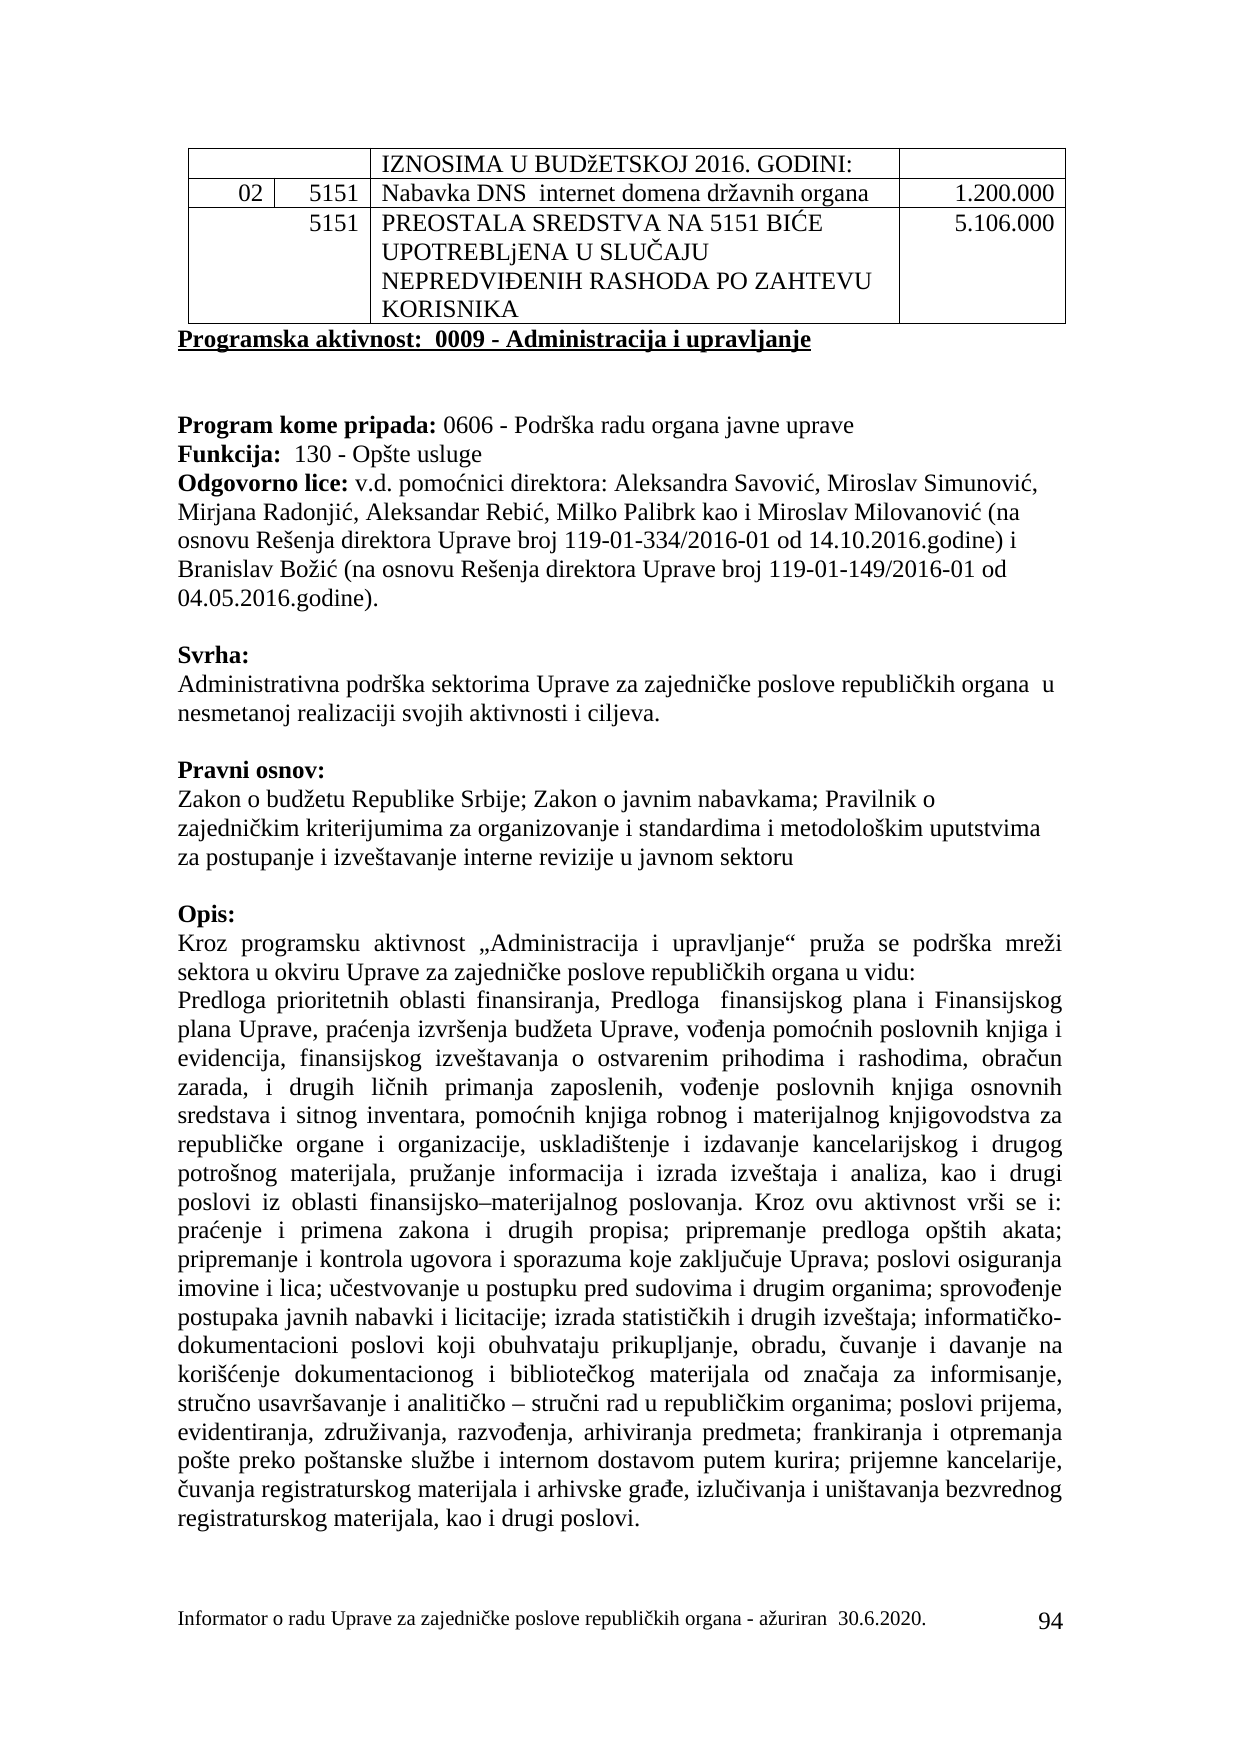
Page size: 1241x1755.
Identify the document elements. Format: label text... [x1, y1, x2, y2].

table_cell 5.106.000 [900, 208, 1065, 323]
table_cell 5151 [275, 179, 370, 207]
text Opis: Kroz programsku aktivnost „Administracija i upravlјanje“ pruža se podrška mreži sektora u okviru Uprave za zajedničke poslove republičkih organa u vidu: [177, 871, 1063, 986]
text Programska aktivnost: 0009 - Administracija i upravlјanje [177, 324, 1063, 353]
text Program kome pripada: 0606 - Podrška radu organa javne uprave Funkcija: 130 - Opšte usluge Odgovorno lice: v.d. pomoćnici direktora: Aleksandra Savović, Miroslav Simunović, Mirjana Radonjić, Aleksandar Rebić, Milko Palibrk kao i Miroslav Milovanović (na osnovu Rešenja direktora Uprave broj 119-01-334/2016-01 od 14.10.2016.godine) i Branislav Božić (na osnovu Rešenja direktora Uprave broj 119-01-149/2016-01 od 04.05.2016.godine). [177, 382, 1063, 612]
table_cell 1.200.000 [900, 179, 1065, 207]
text Predloga prioritetnih oblasti finansiranja, Predloga finansijskog plana i Finansijskog plana Uprave, praćenja izvršenja budžeta Uprave, vođenja pomoćnih poslovnih knjiga i evidencija, finansijskog izveštavanja o ostvarenim prihodima i rashodima, obračun zarada, i drugih ličnih primanja zaposlenih, vođenje poslovnih knjiga osnovnih sredstava i sitnog inventara, pomoćnih knjiga robnog i materijalnog knjigovodstva za republičke organe i organizacije, uskladištenje i izdavanje kancelarijskog i drugog potrošnog materijala, pružanje informacija i izrada izveštaja i analiza, kao i drugi poslovi iz oblasti finansijsko–materijalnog poslovanja. Kroz ovu aktivnost vrši se i: praćenje i primena zakona i drugih propisa; pripremanje predloga opštih akata; pripremanje i kontrola ugovora i sporazuma koje zaklјučuje Uprava; poslovi osiguranja imovine i lica; učestvovanje u postupku pred sudovima i drugim organima; sprovođenje postupaka javnih nabavki i licitacije; izrada statističkih i drugih izveštaja; informatičko-dokumentacioni poslovi koji obuhvataju prikuplјanje, obradu, čuvanje i davanje na korišćenje dokumentacionog i bibliotečkog materijala od značaja za informisanje, stručno usavršavanje i analitičko – stručni rad u republičkim organima; poslovi prijema, evidentiranja, združivanja, razvođenja, arhiviranja predmeta; frankiranja i otpremanja pošte preko poštanske službe i internom dostavom putem kurira; prijemne kancelarije, čuvanja registraturskog materijala i arhivske građe, izlučivanja i uništavanja bezvrednog registraturskog materijala, kao i drugi poslovi. [177, 986, 1063, 1532]
table_cell [900, 149, 1065, 177]
table_cell [189, 149, 370, 177]
text Svrha: Administrativna podrška sektorima Uprave za zajedničke poslove republičkih organa u nesmetanoj realizaciji svojih aktivnosti i cilјeva. [177, 641, 1063, 727]
table_cell IZNOSIMA U BUDžETSKOJ 2016. GODINI: [371, 149, 899, 177]
table_cell 5151 [189, 208, 370, 323]
table_cell PREOSTALA SREDSTVA NA 5151 BIĆE UPOTREBLjENA U SLUČAJU NEPREDVIĐENIH RASHODA PO ZAHTEVU KORISNIKA [371, 208, 899, 323]
table_cell Nabavka DNS internet domena državnih organa [371, 179, 899, 207]
table_cell 02 [189, 179, 274, 207]
text Pravni osnov: Zakon o budžetu Republike Srbije; Zakon o javnim nabavkama; Pravilnik o zajedničkim kriterijumima za organizovanje i standardima i metodološkim uputstvima za postupanje i izveštavanje interne revizije u javnom sektoru [177, 727, 1063, 871]
